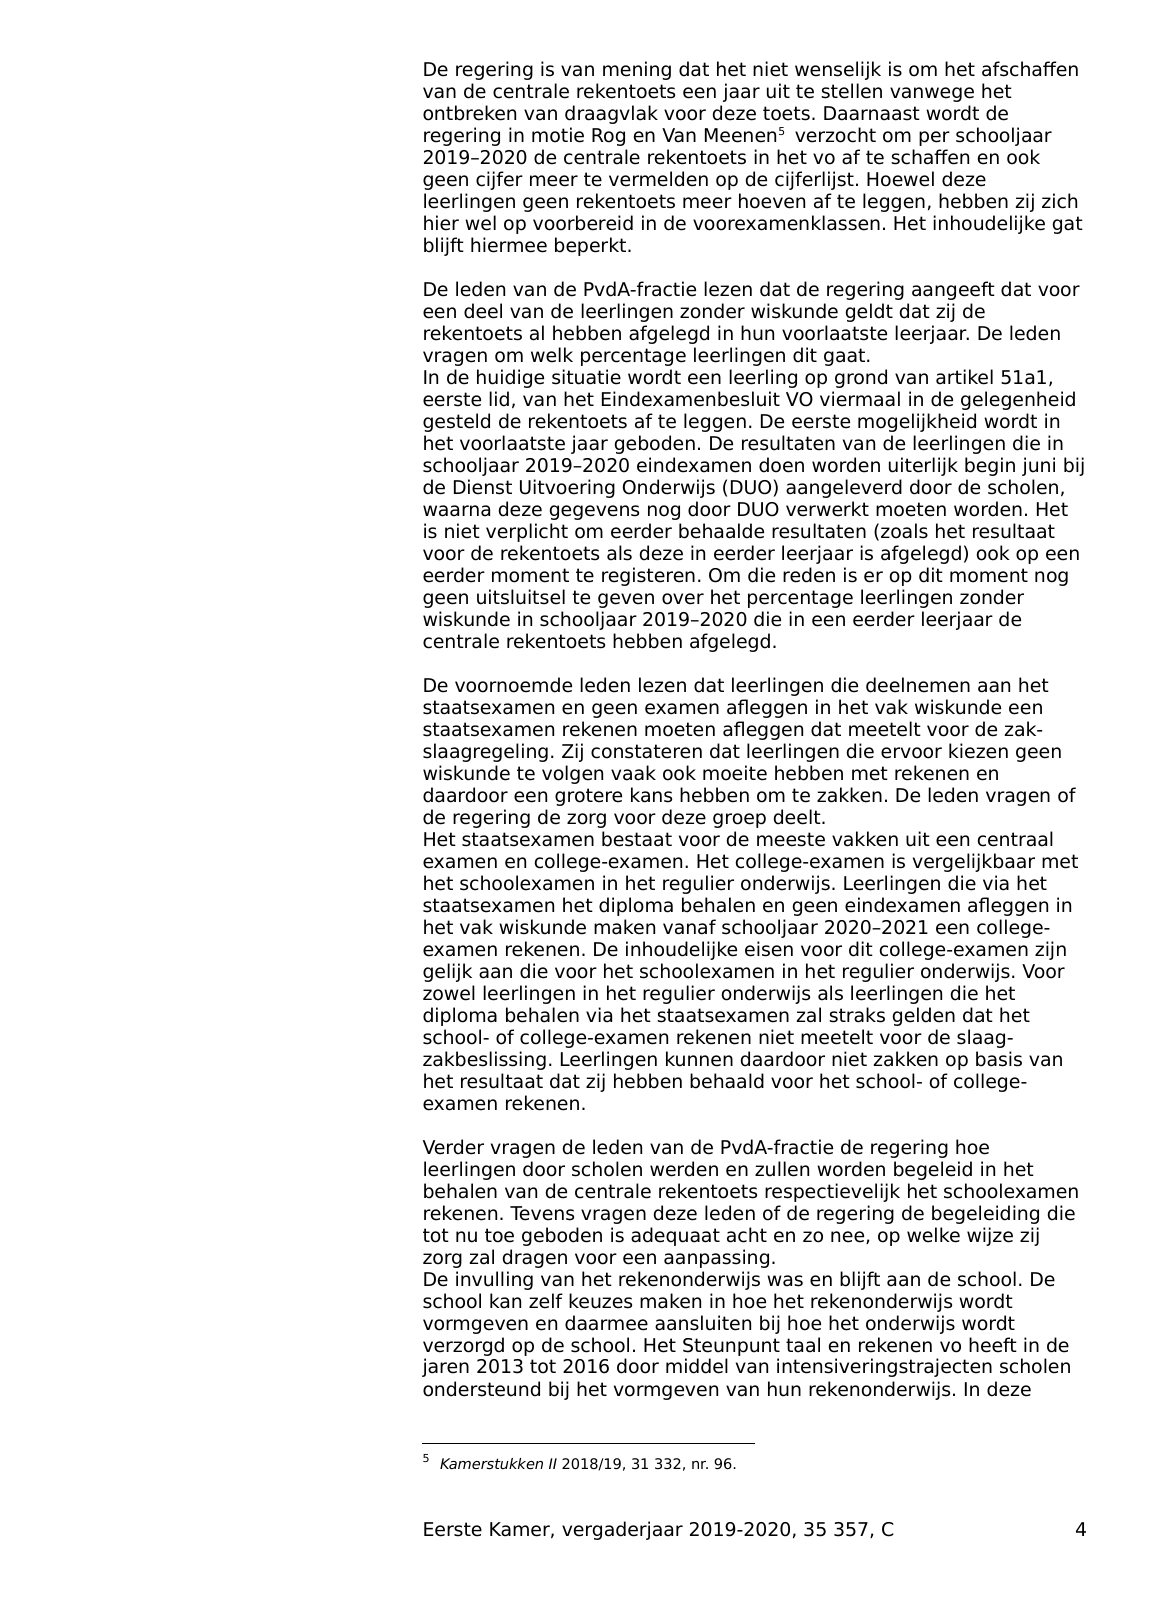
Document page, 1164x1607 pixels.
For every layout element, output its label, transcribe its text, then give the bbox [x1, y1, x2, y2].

text De invulling van het rekenonderwijs was en blijft aan de school. De school kan zelf keuzes maken in hoe het rekenonderwijs wordt vormgeven en daarmee aansluiten bij hoe het onderwijs wordt verzorgd op de school. Het Steunpunt taal en rekenen vo heeft in de jaren 2013 tot 2016 door middel van intensiveringstrajecten scholen ondersteund bij het vormgeven van hun rekenonderwijs. In deze [422, 1268, 1087, 1400]
text Kamerstukken II 2018/19, 31 332, nr. 96. [422, 1452, 1087, 1474]
text De regering is van mening dat het niet wenselijk is om het afschaffen van de centrale rekentoets een jaar uit te stellen vanwege het ontbreken van draagvlak voor deze toets. Daarnaast wordt de regering in motie Rog en Van Meenen verzocht om per schooljaar 2019–2020 de centrale rekentoets in het vo af te schaffen en ook geen cijfer meer te vermelden op de cijferlijst. Hoewel deze leerlingen geen rekentoets meer hoeven af te leggen, hebben zij zich hier wel op voorbereid in de voorexamenklassen. Het inhoudelijke gat blijft hiermee beperkt. [422, 59, 1087, 257]
text De leden van de PvdA-fractie lezen dat de regering aangeeft dat voor een deel van de leerlingen zonder wiskunde geldt dat zij de rekentoets al hebben afgelegd in hun voorlaatste leerjaar. De leden vragen om welk percentage leerlingen dit gaat. [422, 279, 1087, 367]
text Het staatsexamen bestaat voor de meeste vakken uit een centraal examen en college-examen. Het college-examen is vergelijkbaar met het schoolexamen in het regulier onderwijs. Leerlingen die via het staatsexamen het diploma behalen en geen eindexamen afleggen in het vak wiskunde maken vanaf schooljaar 2020–2021 een college-examen rekenen. De inhoudelijke eisen voor dit college-examen zijn gelijk aan die voor het schoolexamen in het regulier onderwijs. Voor zowel leerlingen in het regulier onderwijs als leerlingen die het diploma behalen via het staatsexamen zal straks gelden dat het school- of college-examen rekenen niet meetelt voor de slaag-zakbeslissing. Leerlingen kunnen daardoor niet zakken op basis van het resultaat dat zij hebben behaald voor het school- of college-examen rekenen. [422, 829, 1087, 1114]
text Verder vragen de leden van de PvdA-fractie de regering hoe leerlingen door scholen werden en zullen worden begeleid in het behalen van de centrale rekentoets respectievelijk het schoolexamen rekenen. Tevens vragen deze leden of de regering de begeleiding die tot nu toe geboden is adequaat acht en zo nee, op welke wijze zij zorg zal dragen voor een aanpassing. [422, 1137, 1087, 1268]
text De voornoemde leden lezen dat leerlingen die deelnemen aan het staatsexamen en geen examen afleggen in het vak wiskunde een staatsexamen rekenen moeten afleggen dat meetelt voor de zak-slaagregeling. Zij constateren dat leerlingen die ervoor kiezen geen wiskunde te volgen vaak ook moeite hebben met rekenen en daardoor een grotere kans hebben om te zakken. De leden vragen of de regering de zorg voor deze groep deelt. [422, 675, 1087, 829]
text In de huidige situatie wordt een leerling op grond van artikel 51a1, eerste lid, van het Eindexamenbesluit VO viermaal in de gelegenheid gesteld de rekentoets af te leggen. De eerste mogelijkheid wordt in het voorlaatste jaar geboden. De resultaten van de leerlingen die in schooljaar 2019–2020 eindexamen doen worden uiterlijk begin juni bij de Dienst Uitvoering Onderwijs (DUO) aangeleverd door de scholen, waarna deze gegevens nog door DUO verwerkt moeten worden. Het is niet verplicht om eerder behaalde resultaten (zoals het resultaat voor de rekentoets als deze in eerder leerjaar is afgelegd) ook op een eerder moment te registeren. Om die reden is er op dit moment nog geen uitsluitsel te geven over het percentage leerlingen zonder wiskunde in schooljaar 2019–2020 die in een eerder leerjaar de centrale rekentoets hebben afgelegd. [422, 367, 1087, 653]
